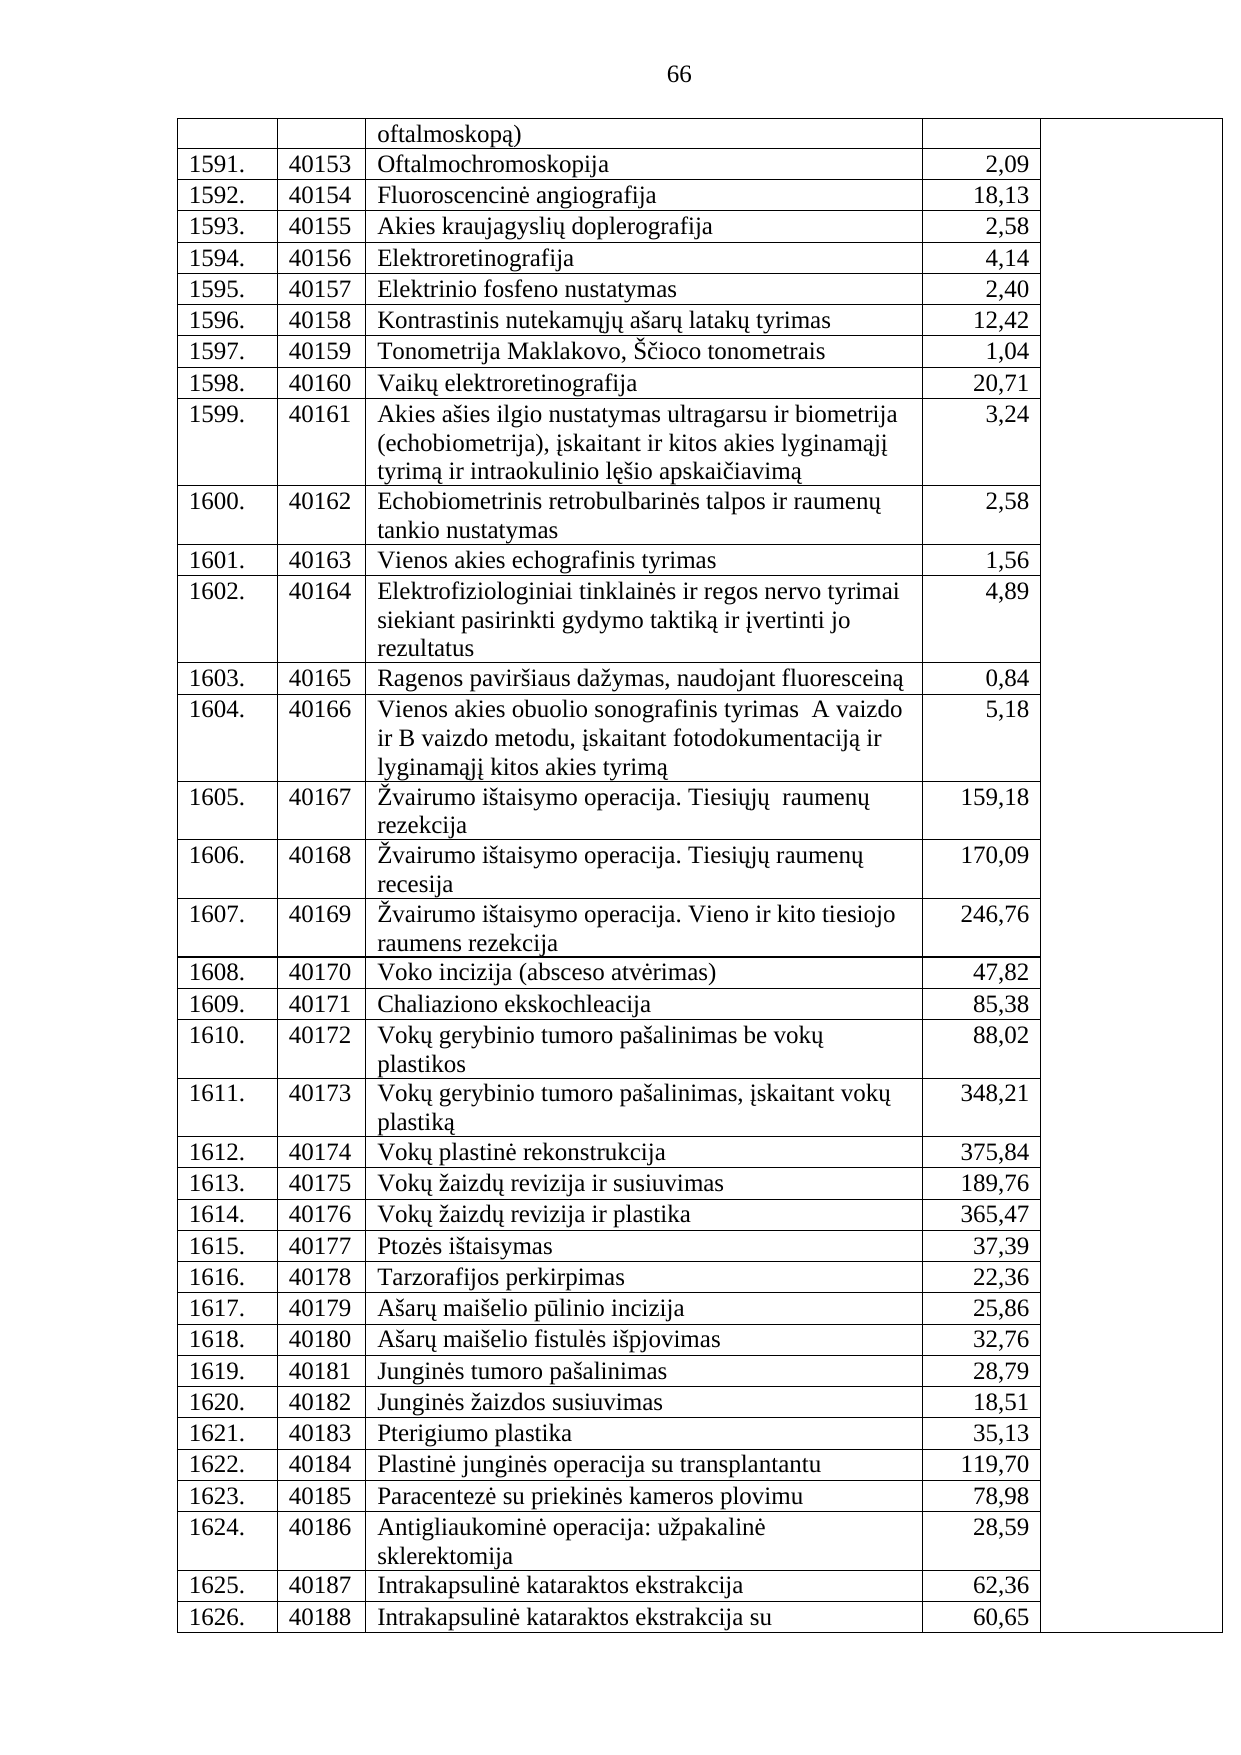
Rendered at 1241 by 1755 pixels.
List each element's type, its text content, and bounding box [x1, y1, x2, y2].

table_cell Ašarų maišelio pūlinio incizija [366, 1293, 922, 1323]
table_cell 60,65 [923, 1602, 1040, 1632]
table_cell 40176 [278, 1200, 365, 1230]
table_cell 2,58 [923, 211, 1040, 242]
table_cell 37,39 [923, 1231, 1040, 1261]
table_cell 40165 [278, 663, 365, 693]
table_cell Plastinė junginės operacija su transplantantu [366, 1450, 922, 1480]
table_cell 40161 [278, 399, 365, 485]
table_cell Ašarų maišelio fistulės išpjovimas [366, 1325, 922, 1355]
table_cell Chaliaziono ekskochleacija [366, 989, 922, 1019]
table_cell 88,02 [923, 1020, 1040, 1077]
table_cell 246,76 [923, 899, 1040, 956]
table_cell 40172 [278, 1020, 365, 1077]
table_cell [278, 119, 365, 148]
table_cell 5,18 [923, 695, 1040, 781]
table_cell 348,21 [923, 1079, 1040, 1136]
table_cell Kontrastinis nutekamųjų ašarų latakų tyrimas [366, 305, 922, 335]
table_cell 1602. [178, 576, 277, 662]
table_cell Vaikų elektroretinografija [366, 368, 922, 398]
table_cell Vokų žaizdų revizija ir plastika [366, 1200, 922, 1230]
table_cell 40167 [278, 782, 365, 839]
table_cell Žvairumo ištaisymo operacija. Tiesiųjų raumenų rezekcija [366, 782, 922, 839]
table_cell 1591. [178, 149, 277, 179]
table_cell 18,13 [923, 180, 1040, 210]
table_cell 1620. [178, 1387, 277, 1417]
table_cell 22,36 [923, 1262, 1040, 1292]
table_cell 1607. [178, 899, 277, 956]
table_cell Intrakapsulinė kataraktos ekstrakcija [366, 1571, 922, 1601]
table_cell 40181 [278, 1356, 365, 1386]
table_cell Elektroretinografija [366, 243, 922, 273]
table_cell 40156 [278, 243, 365, 273]
table_cell 40158 [278, 305, 365, 335]
table_cell 12,42 [923, 305, 1040, 335]
table_cell 62,36 [923, 1571, 1040, 1601]
table_cell oftalmoskopą) [366, 119, 922, 148]
table_cell 40169 [278, 899, 365, 956]
table_cell 1,56 [923, 545, 1040, 575]
table_cell Pterigiumo plastika [366, 1418, 922, 1448]
table_cell Paracentezė su priekinės kameros plovimu [366, 1481, 922, 1511]
table_cell 1603. [178, 663, 277, 693]
table_cell Tonometrija Maklakovo, Ščioco tonometrais [366, 336, 922, 367]
table_cell 1596. [178, 305, 277, 335]
table_cell [923, 119, 1040, 148]
table_cell 40163 [278, 545, 365, 575]
table_cell Elektrofiziologiniai tinklainės ir regos nervo tyrimai siekiant pasirinkti gydymo taktiką ir įvertinti jo rezultatus [366, 576, 922, 662]
table_cell 1626. [178, 1602, 277, 1632]
table_cell Oftalmochromoskopija [366, 149, 922, 179]
table_cell 40188 [278, 1602, 365, 1632]
table_cell 40184 [278, 1450, 365, 1480]
table_cell 32,76 [923, 1325, 1040, 1355]
table_cell 1598. [178, 368, 277, 398]
table_cell Elektrinio fosfeno nustatymas [366, 274, 922, 304]
table_cell Žvairumo ištaisymo operacija. Vieno ir kito tiesiojo raumens rezekcija [366, 899, 922, 956]
table_cell Antigliaukominė operacija: užpakalinė sklerektomija [366, 1512, 922, 1569]
table_cell 3,24 [923, 399, 1040, 485]
table_cell 18,51 [923, 1387, 1040, 1417]
table_cell Vokų žaizdų revizija ir susiuvimas [366, 1168, 922, 1198]
table_cell 40186 [278, 1512, 365, 1569]
table_cell 1614. [178, 1200, 277, 1230]
table_cell Junginės žaizdos susiuvimas [366, 1387, 922, 1417]
table_cell 1622. [178, 1450, 277, 1480]
table_cell 1624. [178, 1512, 277, 1569]
table_cell Voko incizija (absceso atvėrimas) [366, 958, 922, 988]
table_cell 1621. [178, 1418, 277, 1448]
table_cell 1615. [178, 1231, 277, 1261]
table_cell 1592. [178, 180, 277, 210]
table_cell 1,04 [923, 336, 1040, 367]
table_cell Tarzorafijos perkirpimas [366, 1262, 922, 1292]
table_cell 1619. [178, 1356, 277, 1386]
table_cell 40185 [278, 1481, 365, 1511]
table_cell 1605. [178, 782, 277, 839]
table_cell 1617. [178, 1293, 277, 1323]
table_cell [178, 119, 277, 148]
table_cell 1593. [178, 211, 277, 242]
table_cell 365,47 [923, 1200, 1040, 1230]
table_cell 40155 [278, 211, 365, 242]
table_cell 1606. [178, 840, 277, 898]
table_cell 119,70 [923, 1450, 1040, 1480]
table_cell 40187 [278, 1571, 365, 1601]
table_cell 0,84 [923, 663, 1040, 693]
table_cell 40171 [278, 989, 365, 1019]
table_cell 2,58 [923, 486, 1040, 544]
table_cell Junginės tumoro pašalinimas [366, 1356, 922, 1386]
table_cell Žvairumo ištaisymo operacija. Tiesiųjų raumenų recesija [366, 840, 922, 898]
table_cell 40168 [278, 840, 365, 898]
table_cell 1600. [178, 486, 277, 544]
table_cell 40175 [278, 1168, 365, 1198]
table_cell 40182 [278, 1387, 365, 1417]
table_cell Vokų gerybinio tumoro pašalinimas, įskaitant vokų plastiką [366, 1079, 922, 1136]
table_cell 4,14 [923, 243, 1040, 273]
table_cell 1612. [178, 1137, 277, 1167]
table_cell 40177 [278, 1231, 365, 1261]
table_cell 4,89 [923, 576, 1040, 662]
table_cell [1041, 119, 1222, 1632]
table_cell 1604. [178, 695, 277, 781]
table_cell 40174 [278, 1137, 365, 1167]
table_cell 40166 [278, 695, 365, 781]
table_cell Vokų plastinė rekonstrukcija [366, 1137, 922, 1167]
table_cell 1601. [178, 545, 277, 575]
table_cell 40170 [278, 958, 365, 988]
table_cell 189,76 [923, 1168, 1040, 1198]
table_cell 35,13 [923, 1418, 1040, 1448]
table_cell 1609. [178, 989, 277, 1019]
table_cell 78,98 [923, 1481, 1040, 1511]
table_cell 40154 [278, 180, 365, 210]
table_cell 1610. [178, 1020, 277, 1077]
table_cell 1608. [178, 958, 277, 988]
table_cell 1618. [178, 1325, 277, 1355]
table_cell 28,79 [923, 1356, 1040, 1386]
table_cell 47,82 [923, 958, 1040, 988]
table_cell 1597. [178, 336, 277, 367]
table_cell 159,18 [923, 782, 1040, 839]
table_cell Ragenos paviršiaus dažymas, naudojant fluoresceiną [366, 663, 922, 693]
table_cell Vienos akies obuolio sonografinis tyrimas A vaizdo ir B vaizdo metodu, įskaitant fotodokumentaciją ir lyginamąjį kitos akies tyrimą [366, 695, 922, 781]
table_cell 1594. [178, 243, 277, 273]
table_cell Fluoroscencinė angiografija [366, 180, 922, 210]
table_cell 1625. [178, 1571, 277, 1601]
table_cell 1599. [178, 399, 277, 485]
table_cell 2,09 [923, 149, 1040, 179]
table_cell 170,09 [923, 840, 1040, 898]
table_cell 20,71 [923, 368, 1040, 398]
table_cell Akies ašies ilgio nustatymas ultragarsu ir biometrija (echobiometrija), įskaitant ir kitos akies lyginamąjį tyrimą ir intraokulinio lęšio apskaičiavimą [366, 399, 922, 485]
table_cell 40178 [278, 1262, 365, 1292]
table_cell Ptozės ištaisymas [366, 1231, 922, 1261]
table_cell 40162 [278, 486, 365, 544]
table_cell 40164 [278, 576, 365, 662]
table_cell 1623. [178, 1481, 277, 1511]
table_cell 40159 [278, 336, 365, 367]
table_cell 2,40 [923, 274, 1040, 304]
table_cell 25,86 [923, 1293, 1040, 1323]
table_cell Vienos akies echografinis tyrimas [366, 545, 922, 575]
table_cell 28,59 [923, 1512, 1040, 1569]
table_cell Vokų gerybinio tumoro pašalinimas be vokų plastikos [366, 1020, 922, 1077]
table_cell Intrakapsulinė kataraktos ekstrakcija su [366, 1602, 922, 1632]
table_cell 1616. [178, 1262, 277, 1292]
table_cell Akies kraujagyslių doplerografija [366, 211, 922, 242]
table_cell 85,38 [923, 989, 1040, 1019]
table_cell 40179 [278, 1293, 365, 1323]
table_cell 40157 [278, 274, 365, 304]
table_cell 1613. [178, 1168, 277, 1198]
table_cell 40160 [278, 368, 365, 398]
table_cell 40153 [278, 149, 365, 179]
table_cell 375,84 [923, 1137, 1040, 1167]
table_cell 40180 [278, 1325, 365, 1355]
table_cell 40173 [278, 1079, 365, 1136]
table_cell 40183 [278, 1418, 365, 1448]
table_cell 1611. [178, 1079, 277, 1136]
table_cell Echobiometrinis retrobulbarinės talpos ir raumenų tankio nustatymas [366, 486, 922, 544]
table_cell 1595. [178, 274, 277, 304]
